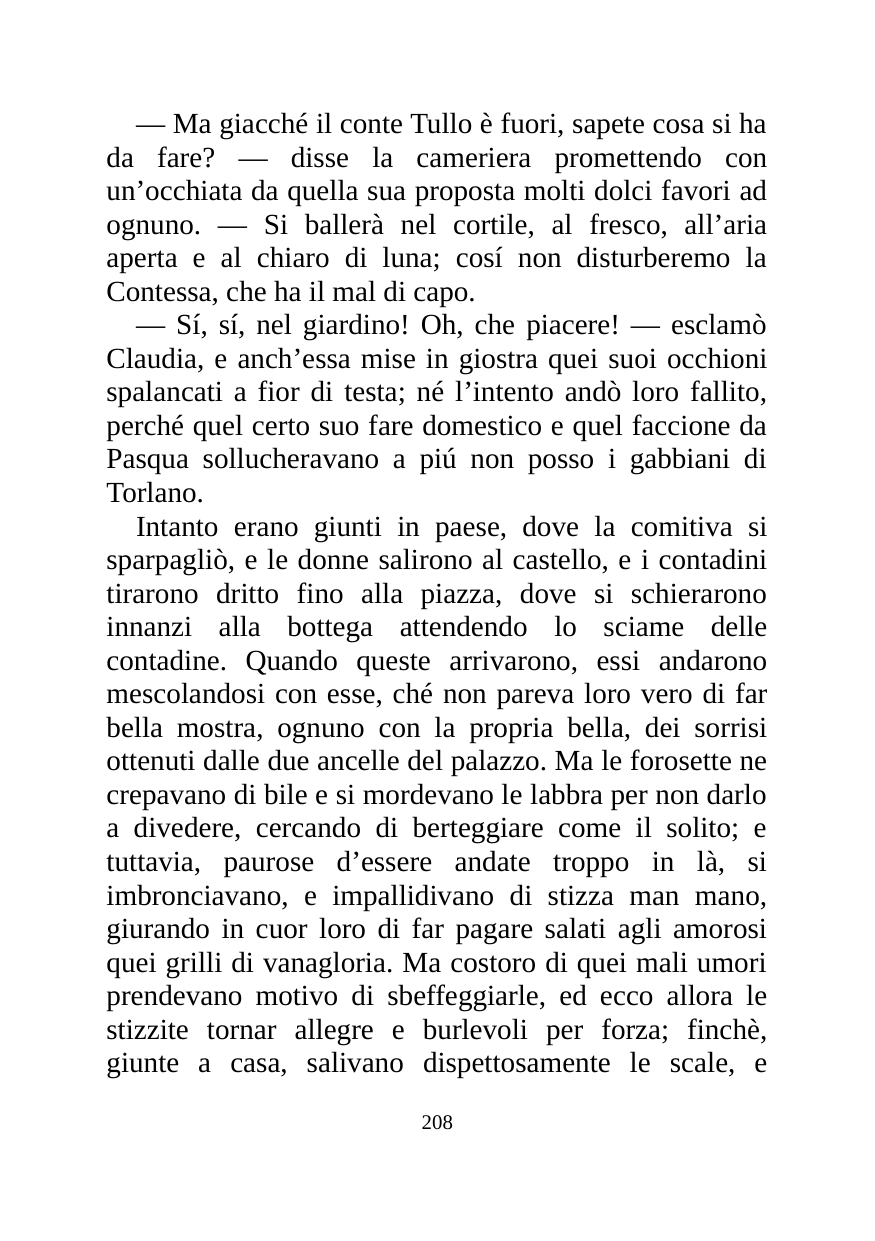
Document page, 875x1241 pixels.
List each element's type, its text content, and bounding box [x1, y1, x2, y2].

text Intanto erano giunti in paese, dove la comitiva si sparpagliò, e le donne salirono al castello, e i contadini tirarono dritto fino alla piazza, dove si schierarono innanzi alla bottega attendendo lo sciame delle contadine. Quando queste arrivarono, essi andarono mescolandosi con esse, ché non pareva loro vero di far bella mostra, ognuno con la propria bella, dei sorrisi ottenuti dalle due ancelle del palazzo. Ma le forosette ne crepavano di bile e si mordevano le labbra per non darlo a divedere, cercando di berteggiare come il solito; e tuttavia, paurose d’essere andate troppo in là, si imbronciavano, e impallidivano di stizza man mano, giurando in cuor loro di far pagare salati agli amorosi quei grilli di vanagloria. Ma costoro di quei mali umori prendevano motivo di sbeffeggiarle, ed ecco allora le stizzite tornar allegre e burlevoli per forza; finchè, giunte a casa, salivano dispettosamente le scale, e [106, 509, 768, 1079]
text — Sí, sí, nel giardino! Oh, che piacere! — esclamò Claudia, e anch’essa mise in giostra quei suoi occhioni spalancati a fior di testa; né l’intento andò loro fallito, perché quel certo suo fare domestico e quel faccione da Pasqua sollucheravano a piú non posso i gabbiani di Torlano. [106, 307, 768, 509]
text — Ma giacché il conte Tullo è fuori, sapete cosa si ha da fare? — disse la cameriera promettendo con un’occhiata da quella sua proposta molti dolci favori ad ognuno. — Si ballerà nel cortile, al fresco, all’aria aperta e al chiaro di luna; cosí non disturberemo la Contessa, che ha il mal di capo. [106, 106, 768, 307]
